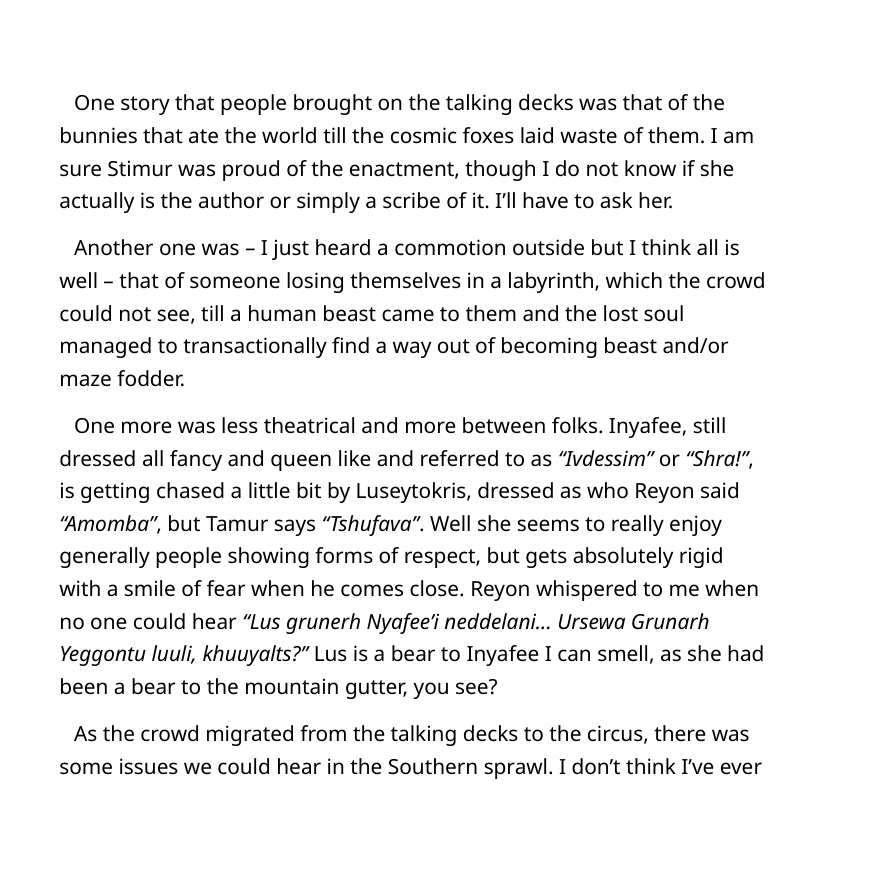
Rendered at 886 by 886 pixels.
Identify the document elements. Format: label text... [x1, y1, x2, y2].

text Another one was – I just heard a commotion outside but I think all is well – that of someone losing themselves in a labyrinth, which the crowd could not see, till a human beast came to them and the lost soul managed to transactionally find a way out of becoming beast and/or maze fodder. [59, 233, 768, 392]
text One story that people brought on the talking decks was that of the bunnies that ate the world till the cosmic foxes laid waste of them. I am sure Stimur was proud of the enactment, though I do not know if she actually is the author or simply a scribe of it. I’ll have to ask her. [59, 88, 768, 215]
text As the crowd migrated from the talking decks to the circus, there was some issues we could hear in the Southern sprawl. I don’t think I’ve ever [59, 719, 768, 780]
text One more was less theatrical and more between folks. Inyafee, still dressed all fancy and queen like and referred to as “Ivdessim” or “Shra!”, is getting chased a little bit by Luseytokris, dressed as who Reyon said “Amomba”, but Tamur says “Tshufava”. Well she seems to really enjoy generally people showing forms of respect, but gets absolutely rigid with a smile of fear when he comes close. Reyon whispered to me when no one could hear “Lus grunerh Nyafee’i neddelani... Ursewa Grunarh Yeggontu luuli, khuuyalts?” Lus is a bear to Inyafee I can smell, as she had been a bear to the mountain gutter, you see? [59, 411, 768, 700]
